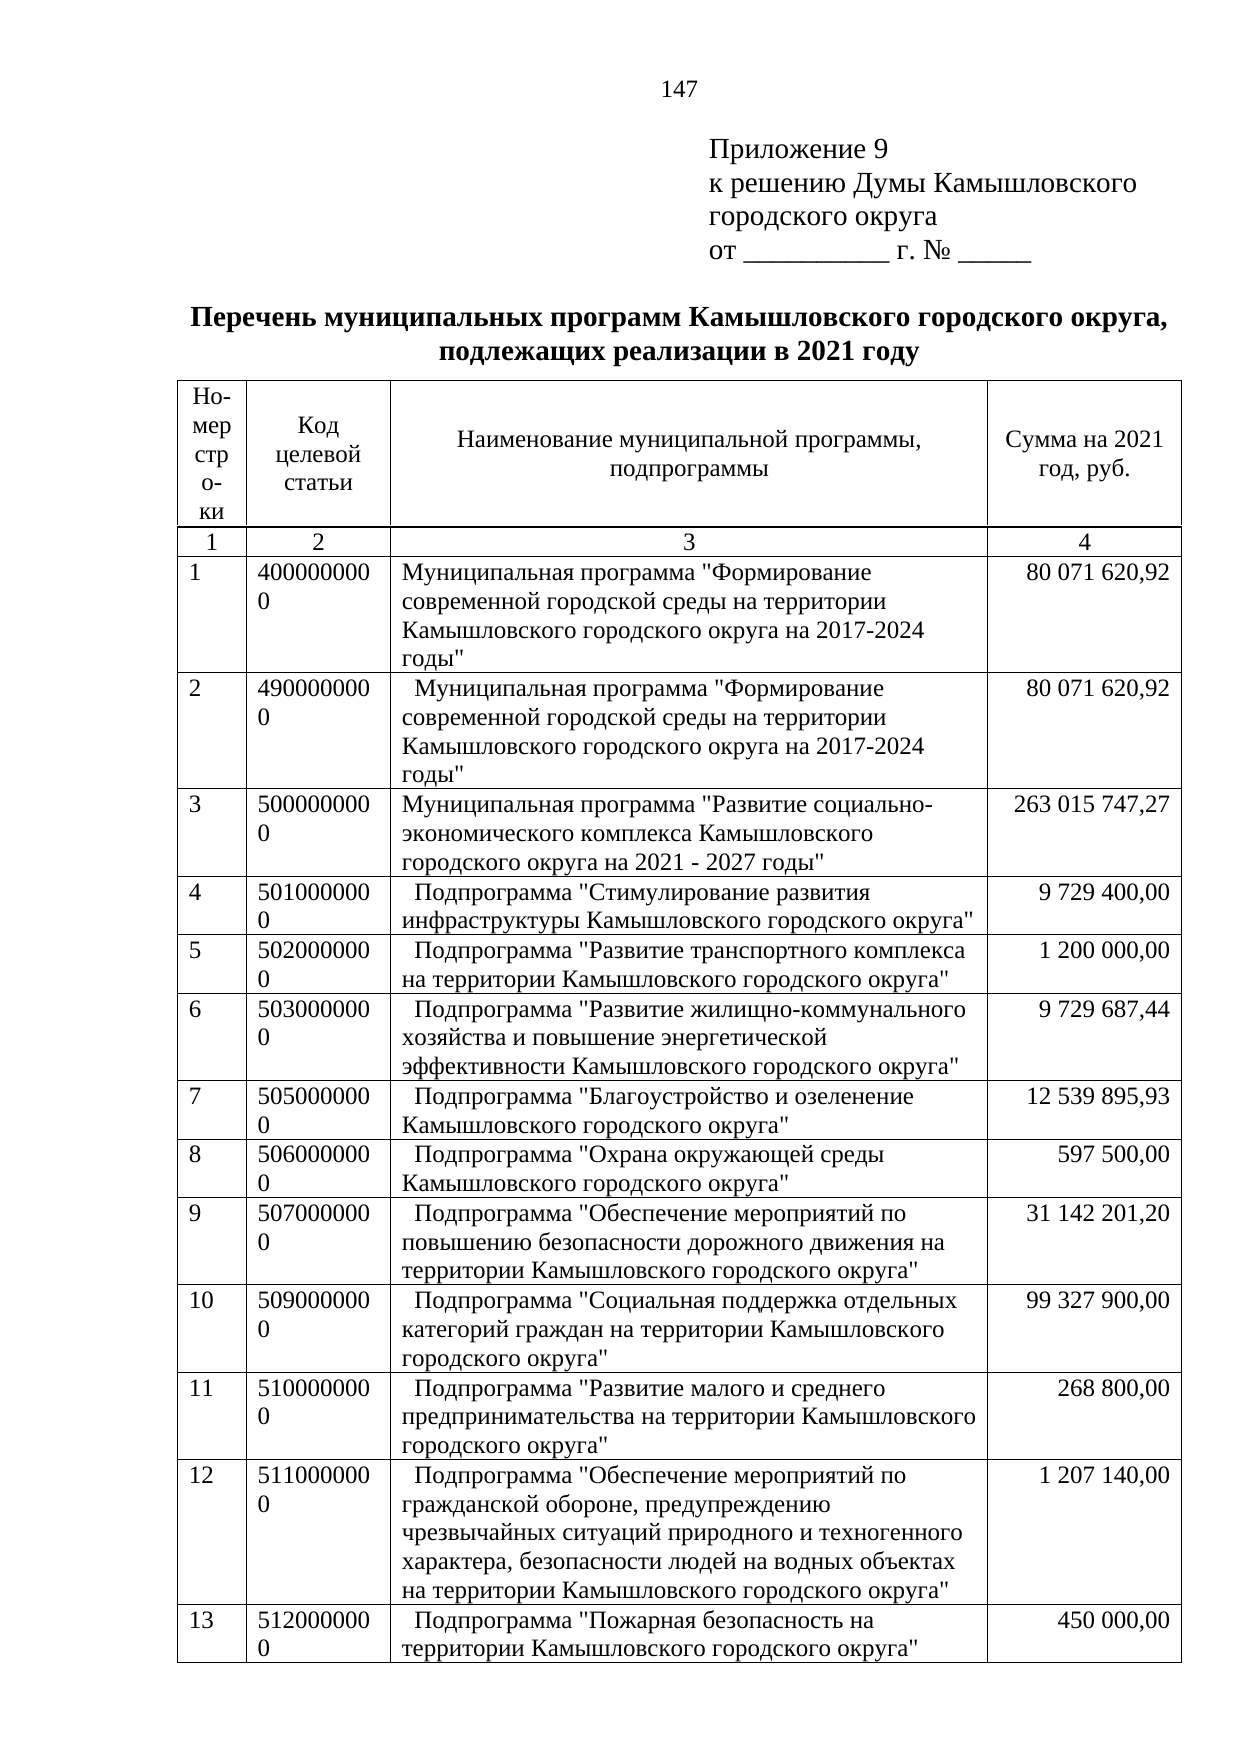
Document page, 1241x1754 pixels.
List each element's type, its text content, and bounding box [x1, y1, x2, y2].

table_header 1 [178, 528, 246, 556]
table_cell 31 142 201,20 [988, 1198, 1181, 1284]
table_cell 9 [178, 1198, 246, 1284]
table_cell Подпрограмма "Благоустройство и озеленение Камышловского городского округа" [391, 1081, 987, 1138]
table_cell 5010000000 [247, 877, 390, 934]
table_cell 1 200 000,00 [988, 935, 1181, 993]
table_cell Подпрограмма "Развитие малого и среднего предпринимательства на территории Камышловского городского округа" [391, 1373, 987, 1459]
table_cell 450 000,00 [988, 1605, 1181, 1662]
table_cell 4900000000 [247, 673, 390, 788]
table_cell Подпрограмма "Развитие жилищно-коммунального хозяйства и повышение энергетической эффективности Камышловского городского округа" [391, 994, 987, 1080]
table_cell Муниципальная программа "Формирование современной городской среды на территории Камышловского городского округа на 2017-2024 годы" [391, 557, 987, 672]
table_header Наименование муниципальной программы, подпрограммы [391, 381, 987, 525]
text Приложение 9 [709, 131, 1181, 165]
table_cell Муниципальная программа "Формирование современной городской среды на территории Камышловского городского округа на 2017-2024 годы" [391, 673, 987, 788]
table_cell 5 [178, 935, 246, 993]
table_header Сумма на 2021 год, руб. [988, 381, 1181, 525]
table_cell 12 [178, 1460, 246, 1604]
table_cell 9 729 400,00 [988, 877, 1181, 934]
table_cell 5020000000 [247, 935, 390, 993]
table_cell Подпрограмма "Охрана окружающей среды Камышловского городского округа" [391, 1140, 987, 1197]
table_cell 5000000000 [247, 789, 390, 876]
table_cell 8 [178, 1140, 246, 1197]
table_cell 12 539 895,93 [988, 1081, 1181, 1138]
table_cell 13 [178, 1605, 246, 1662]
table_header Код целевой статьи [247, 381, 390, 525]
table_cell 6 [178, 994, 246, 1080]
table_cell Подпрограмма "Пожарная безопасность на территории Камышловского городского округа" [391, 1605, 987, 1662]
table_header Но-мер стро-ки [178, 381, 246, 525]
table_cell 2 [178, 673, 246, 788]
table_cell 11 [178, 1373, 246, 1459]
table_header 2 [247, 528, 390, 556]
table_cell 5120000000 [247, 1605, 390, 1662]
table_cell Подпрограмма "Стимулирование развития инфраструктуры Камышловского городского округа" [391, 877, 987, 934]
table_cell 10 [178, 1285, 246, 1372]
table_cell Муниципальная программа "Развитие социально-экономического комплекса Камышловского городского округа на 2021 - 2027 годы" [391, 789, 987, 876]
table_cell 7 [178, 1081, 246, 1138]
table_cell 1 207 140,00 [988, 1460, 1181, 1604]
table_cell 5060000000 [247, 1140, 390, 1197]
table_cell 5110000000 [247, 1460, 390, 1604]
table_cell 263 015 747,27 [988, 789, 1181, 876]
text от __________ г. № _____ [709, 232, 1181, 266]
text Перечень муниципальных программ Камышловского городского округа, подлежащих реализации в 2021 году [177, 299, 1181, 366]
table_cell 5070000000 [247, 1198, 390, 1284]
table_cell Подпрограмма "Развитие транспортного комплекса на территории Камышловского городского округа" [391, 935, 987, 993]
table_cell Подпрограмма "Обеспечение мероприятий по гражданской обороне, предупреждению чрезвычайных ситуаций природного и техногенного характера, безопасности людей на водных объектах на территории Камышловского городского округа" [391, 1460, 987, 1604]
table_cell 3 [178, 789, 246, 876]
table_cell 4000000000 [247, 557, 390, 672]
table_header 4 [988, 528, 1181, 556]
table_cell Подпрограмма "Социальная поддержка отдельных категорий граждан на территории Камышловского городского округа" [391, 1285, 987, 1372]
table_cell 5090000000 [247, 1285, 390, 1372]
table_cell 5030000000 [247, 994, 390, 1080]
table_cell 99 327 900,00 [988, 1285, 1181, 1372]
table_cell 5100000000 [247, 1373, 390, 1459]
text к решению Думы Камышловского городского округа [709, 165, 1181, 232]
table_cell 268 800,00 [988, 1373, 1181, 1459]
table_cell 80 071 620,92 [988, 557, 1181, 672]
table_cell 4 [178, 877, 246, 934]
table_cell Подпрограмма "Обеспечение мероприятий по повышению безопасности дорожного движения на территории Камышловского городского округа" [391, 1198, 987, 1284]
table_header 3 [391, 528, 987, 556]
table_cell 5050000000 [247, 1081, 390, 1138]
table_cell 9 729 687,44 [988, 994, 1181, 1080]
table_cell 597 500,00 [988, 1140, 1181, 1197]
table_cell 80 071 620,92 [988, 673, 1181, 788]
table_cell 1 [178, 557, 246, 672]
